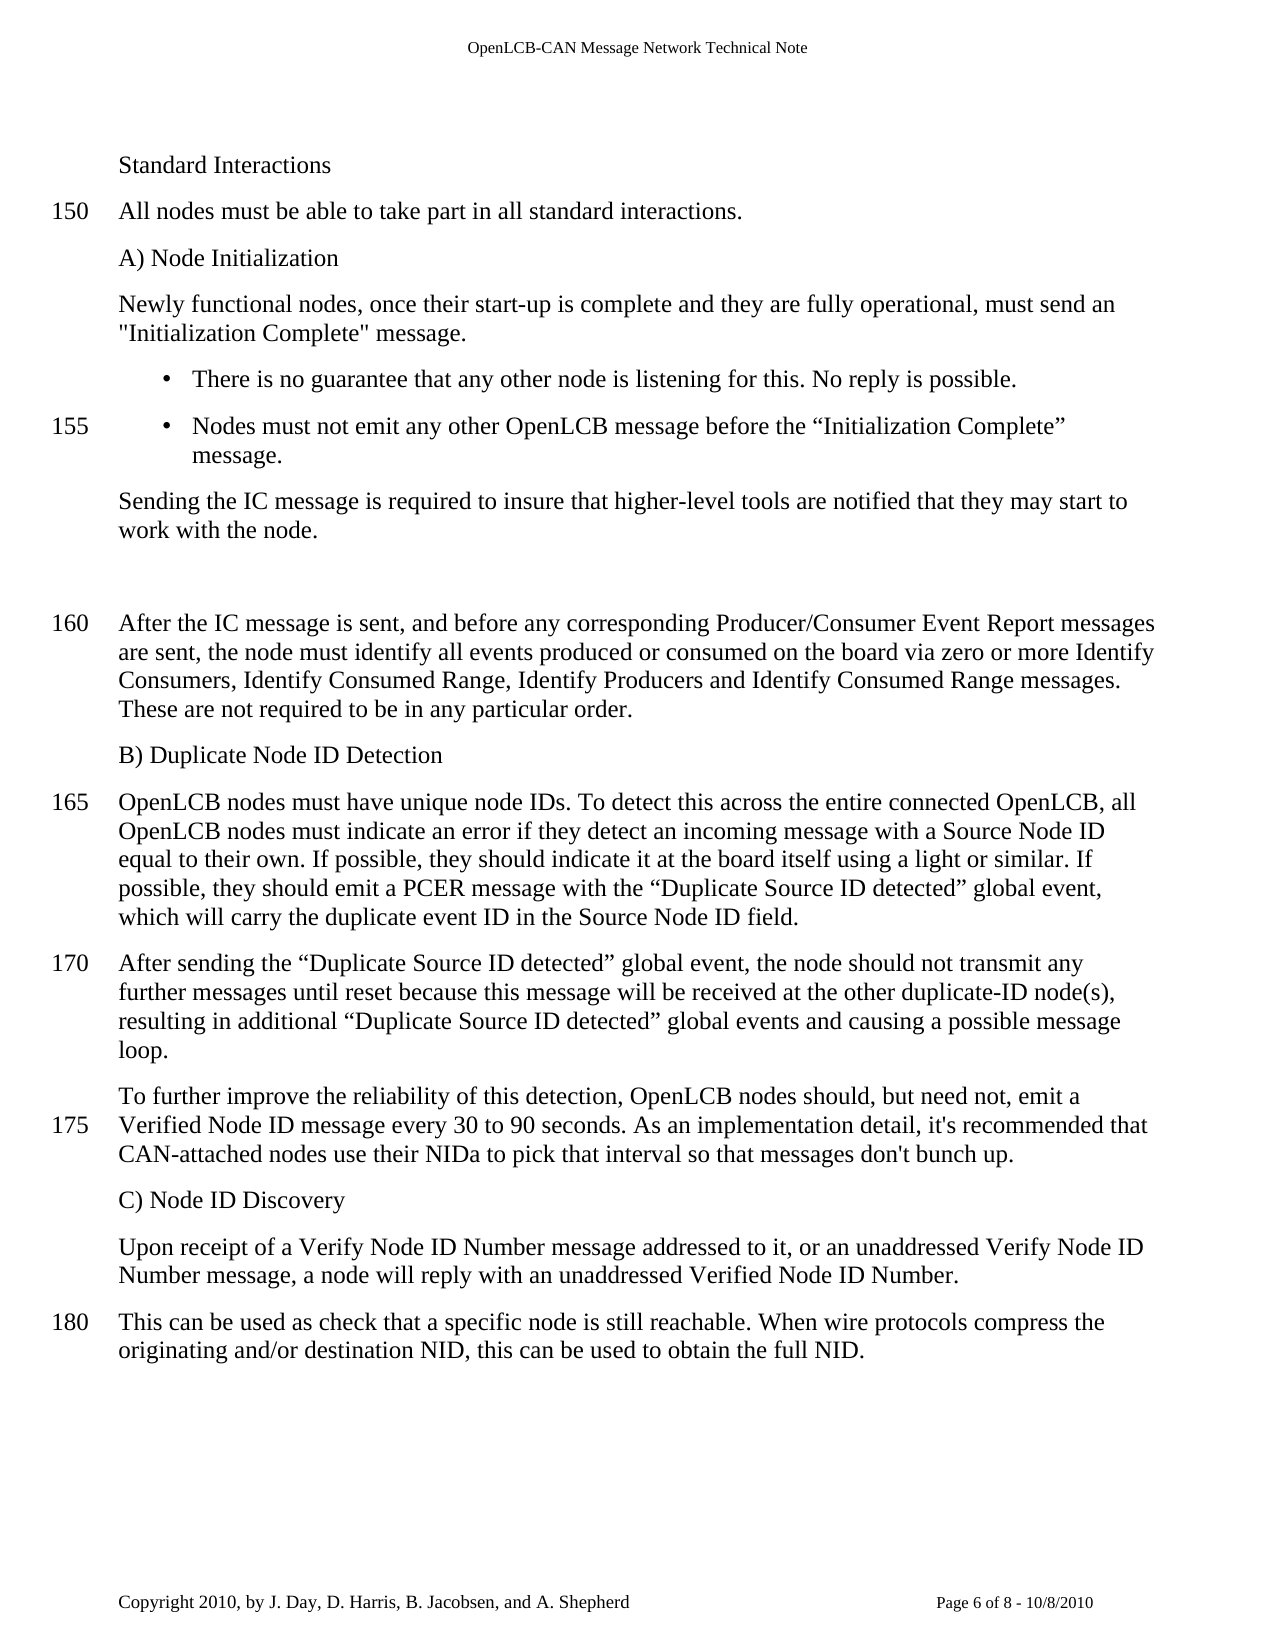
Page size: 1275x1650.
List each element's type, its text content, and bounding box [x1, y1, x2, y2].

text All nodes must be able to take part in all standard interactions. [118, 196, 1157, 225]
list Nodes must not emit any other OpenLCB message before the “Initialization Complete” message. [162, 411, 1157, 468]
text Standard Interactions [118, 150, 1157, 179]
text A) Node Initialization [118, 243, 1157, 272]
text C) Node ID Discovery [118, 1185, 1157, 1214]
text B) Duplicate Node ID Detection [118, 741, 1157, 769]
text Sending the IC message is required to insure that higher-level tools are notified that they may start to work with the node. [118, 486, 1157, 544]
text After the IC message is sent, and before any corresponding Producer/Consumer Event Report messages are sent, the node must identify all events produced or consumed on the board via zero or more Identify Consumers, Identify Consumed Range, Identify Producers and Identify Consumed Range messages. These are not required to be in any particular order. [118, 608, 1157, 723]
text This can be used as check that a specific node is still reachable. When wire protocols compress the originating and/or destination NID, this can be used to obtain the full NID. [118, 1307, 1157, 1364]
text OpenLCB nodes must have unique node IDs. To detect this across the entire connected OpenLCB, all OpenLCB nodes must indicate an error if they detect an incoming message with a Source Node ID equal to their own. If possible, they should indicate it at the board itself using a light or similar. If possible, they should emit a PCER message with the “Duplicate Source ID detected” global event, which will carry the duplicate event ID in the Source Node ID field. [118, 787, 1157, 931]
text After sending the “Duplicate Source ID detected” global event, the node should not transmit any further messages until reset because this message will be received at the other duplicate-ID node(s), resulting in additional “Duplicate Source ID detected” global events and causing a possible message loop. [118, 948, 1157, 1063]
text Upon receipt of a Verify Node ID Number message addressed to it, or an unaddressed Verify Node ID Number message, a node will reply with an unaddressed Verified Node ID Number. [118, 1232, 1157, 1289]
list There is no guarantee that any other node is listening for this. No reply is possible. [162, 364, 1157, 393]
text Newly functional nodes, once their start-up is complete and they are fully operational, must send an "Initialization Complete" message. [118, 289, 1157, 347]
text To further improve the reliability of this detection, OpenLCB nodes should, but need not, emit a Verified Node ID message every 30 to 90 seconds. As an implementation detail, it's recommended that CAN-attached nodes use their NIDa to pick that interval so that messages don't bunch up. [118, 1081, 1157, 1167]
